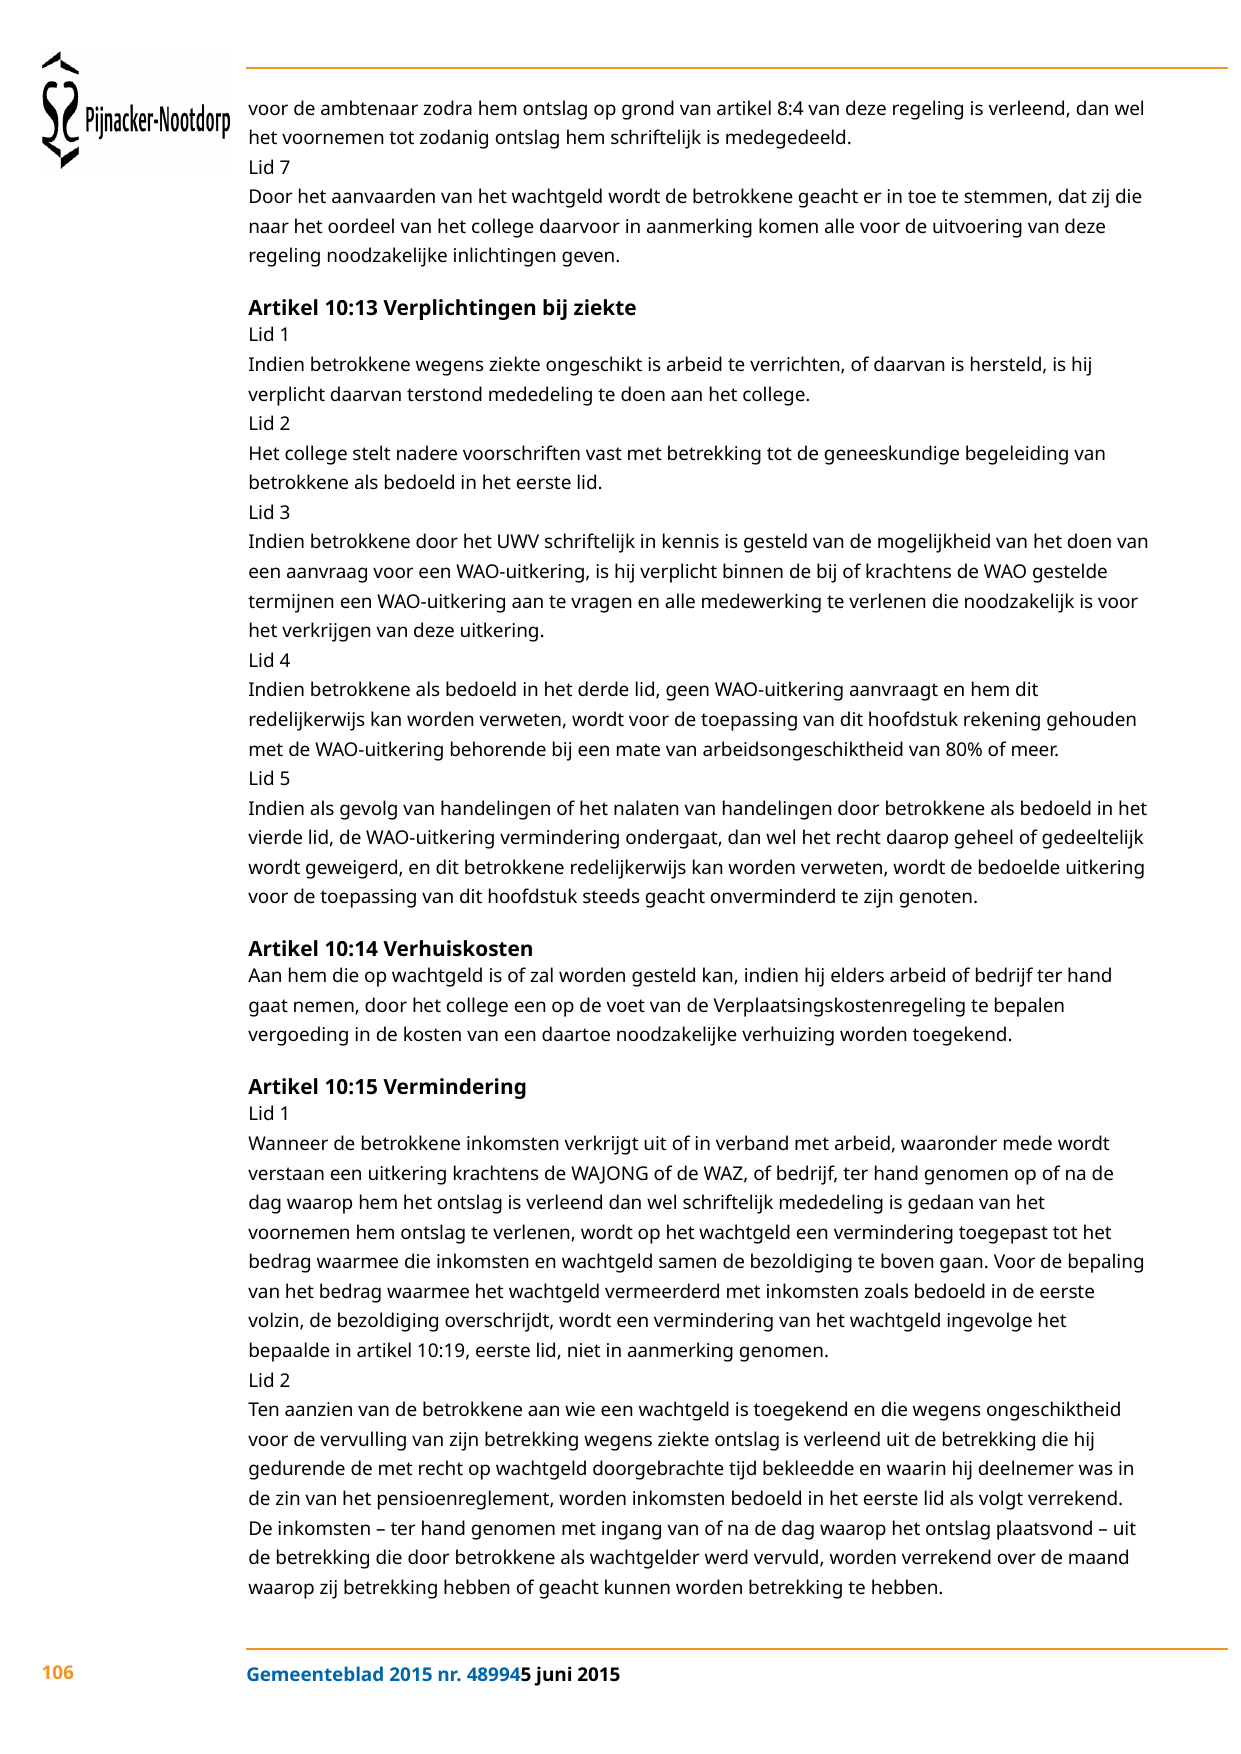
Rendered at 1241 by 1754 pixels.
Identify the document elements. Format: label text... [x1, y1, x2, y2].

text Lid 2 [248, 1367, 1152, 1392]
text Lid 3 [248, 499, 1152, 525]
text Lid 4 [248, 647, 1152, 673]
text voor de ambtenaar zodra hem ontslag op grond van artikel 8:4 van deze regeling is verleend, dan wel het voornemen tot zodanig ontslag hem schriftelijk is medegedeeld. [248, 95, 1152, 150]
text Artikel 10:15 Vermindering [248, 1072, 1152, 1101]
text Lid 1 [248, 1101, 1152, 1126]
text Het college stelt nadere voorschriften vast met betrekking tot de geneeskundige begeleiding van betrokkene als bedoeld in het eerste lid. [248, 440, 1152, 495]
text Ten aanzien van de betrokkene aan wie een wachtgeld is toegekend en die wegens ongeschiktheid voor de vervulling van zijn betrekking wegens ziekte ontslag is verleend uit de betrekking die hij gedurende de met recht op wachtgeld doorgebrachte tijd bekleedde en waarin hij deelnemer was in de zin van het pensioenreglement, worden inkomsten bedoeld in het eerste lid als volgt verrekend. De inkomsten – ter hand genomen met ingang van of na de dag waarop het ontslag plaatsvond – uit de betrekking die door betrokkene als wachtgelder werd vervuld, worden verrekend over de maand waarop zij betrekking hebben of geacht kunnen worden betrekking te hebben. [248, 1396, 1152, 1599]
text Aan hem die op wachtgeld is of zal worden gesteld kan, indien hij elders arbeid of bedrijf ter hand gaat nemen, door het college een op de voet van de Verplaatsingskostenregeling te bepalen vergoeding in de kosten van een daartoe noodzakelijke verhuizing worden toegekend. [248, 962, 1152, 1047]
text Indien betrokkene als bedoeld in het derde lid, geen WAO-uitkering aanvraagt en hem dit redelijkerwijs kan worden verweten, wordt voor de toepassing van dit hoofdstuk rekening gehouden met de WAO-uitkering behorende bij een mate van arbeidsongeschiktheid van 80% of meer. [248, 677, 1152, 761]
text Lid 2 [248, 410, 1152, 436]
text Lid 7 [248, 154, 1152, 180]
text Artikel 10:14 Verhuiskosten [248, 934, 1152, 962]
text Indien betrokkene wegens ziekte ongeschikt is arbeid te verrichten, of daarvan is hersteld, is hij verplicht daarvan terstond mededeling te doen aan het college. [248, 351, 1152, 406]
text Indien betrokkene door het UWV schriftelijk in kennis is gesteld van de mogelijkheid van het doen van een aanvraag voor een WAO-uitkering, is hij verplicht binnen de bij of krachtens de WAO gestelde termijnen een WAO-uitkering aan te vragen en alle medewerking te verlenen die noodzakelijk is voor het verkrijgen van deze uitkering. [248, 529, 1152, 643]
text Wanneer de betrokkene inkomsten verkrijgt uit of in verband met arbeid, waaronder mede wordt verstaan een uitkering krachtens de WAJONG of de WAZ, of bedrijf, ter hand genomen op of na de dag waarop hem het ontslag is verleend dan wel schriftelijk mededeling is gedaan van het voornemen hem ontslag te verlenen, wordt op het wachtgeld een vermindering toegepast tot het bedrag waarmee die inkomsten en wachtgeld samen de bezoldiging te boven gaan. Voor de bepaling van het bedrag waarmee het wachtgeld vermeerderd met inkomsten zoals bedoeld in de eerste volzin, de bezoldiging overschrijdt, wordt een vermindering van het wachtgeld ingevolge het bepaalde in artikel 10:19, eerste lid, niet in aanmerking genomen. [248, 1130, 1152, 1363]
text Artikel 10:13 Verplichtingen bij ziekte [248, 293, 1152, 322]
text Indien als gevolg van handelingen of het nalaten van handelingen door betrokkene als bedoeld in het vierde lid, de WAO-uitkering vermindering ondergaat, dan wel het recht daarop geheel of gedeeltelijk wordt geweigerd, en dit betrokkene redelijkerwijs kan worden verweten, wordt de bedoelde uitkering voor de toepassing van dit hoofdstuk steeds geacht onverminderd te zijn genoten. [248, 795, 1152, 909]
text Lid 5 [248, 765, 1152, 791]
text Door het aanvaarden van het wachtgeld wordt de betrokkene geacht er in toe te stemmen, dat zij die naar het oordeel van het college daarvoor in aanmerking komen alle voor de uitvoering van deze regeling noodzakelijke inlichtingen geven. [248, 183, 1152, 268]
text Lid 1 [248, 322, 1152, 347]
picture [41, 47, 231, 172]
